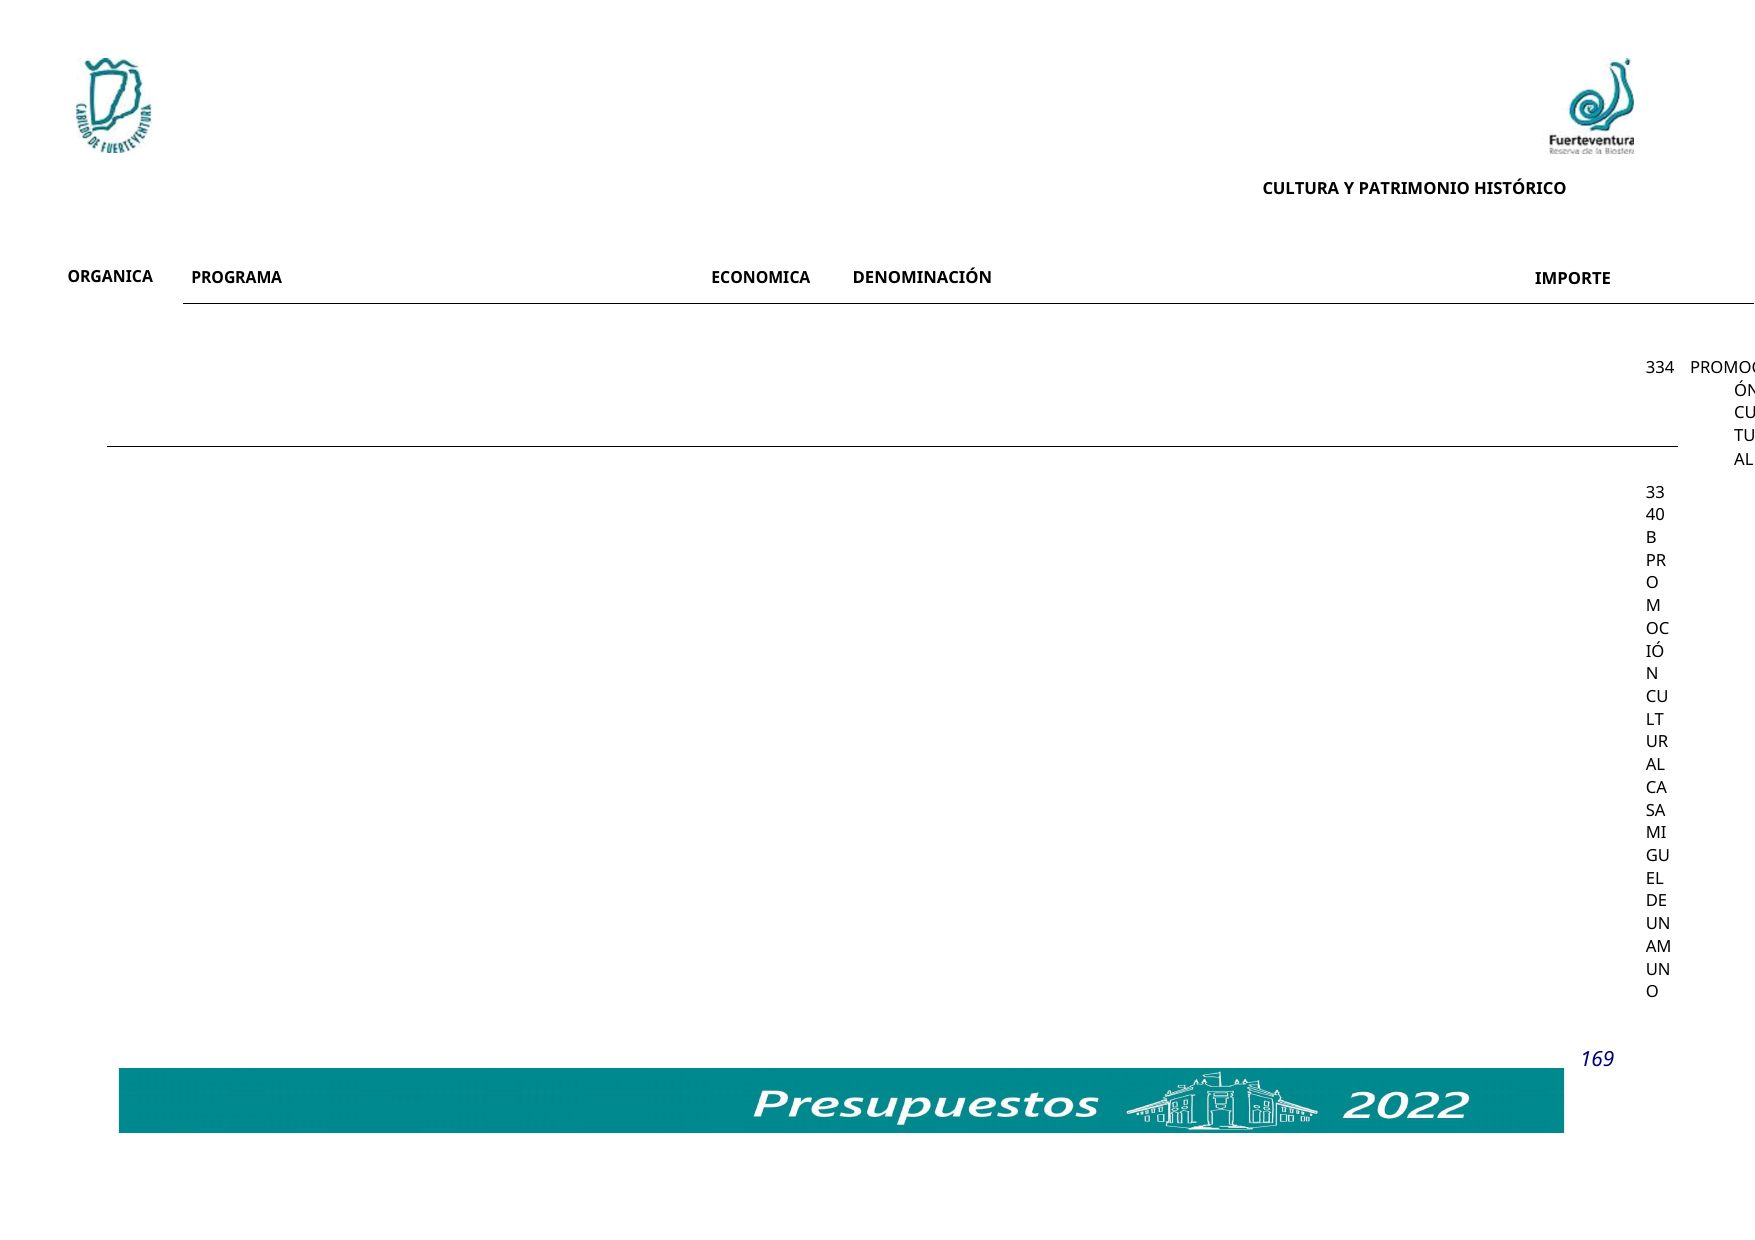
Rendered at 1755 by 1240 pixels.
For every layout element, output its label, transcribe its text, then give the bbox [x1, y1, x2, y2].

list PROMOCIÓN CULTURAL [1646, 355, 1754, 470]
text ORGANICA PROGRAMA ECONOMICA DENOMINACIÓN [67, 265, 1008, 289]
text IMPORTE [1535, 266, 1648, 289]
text 3340B PROMOCIÓN CULTURAL CASA MIGUEL DE UNAMUNO [1646, 480, 1673, 1002]
